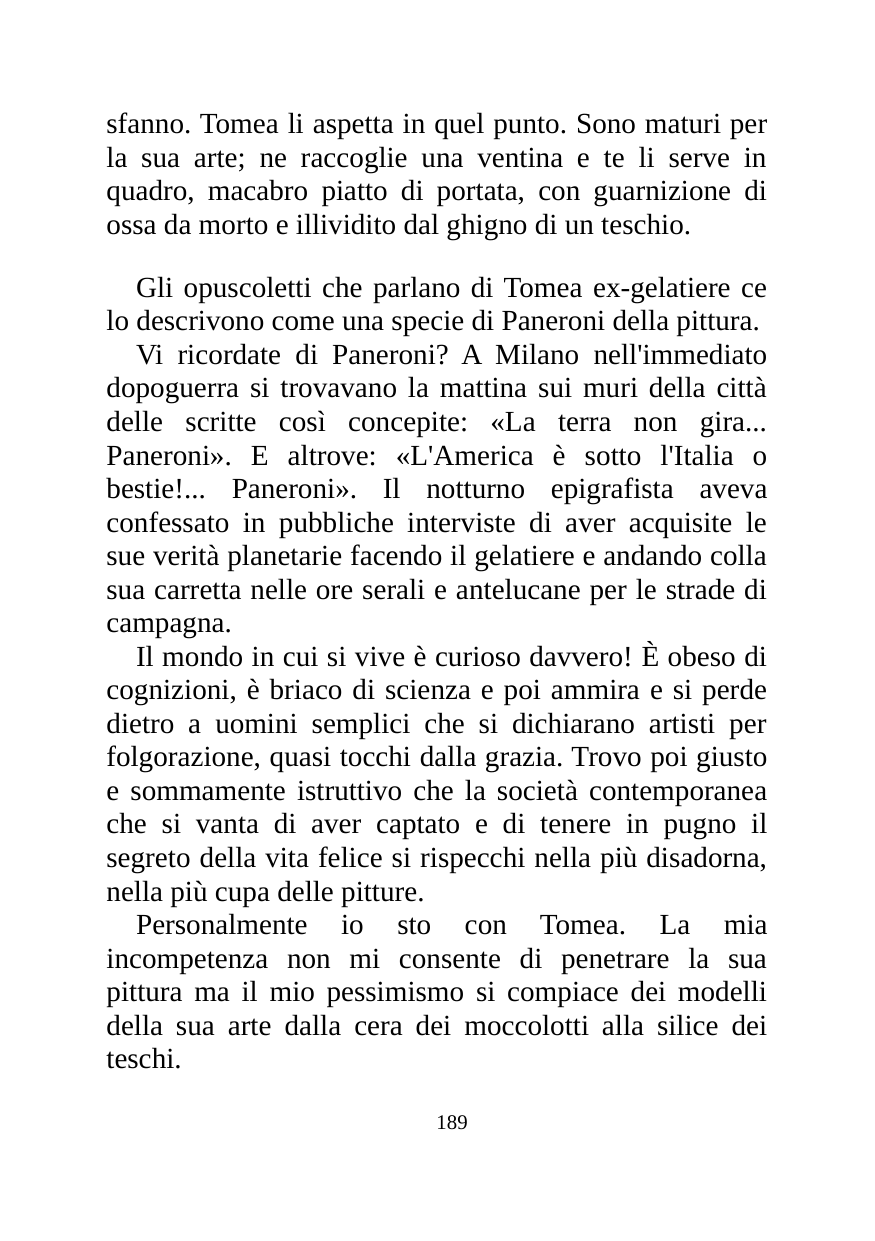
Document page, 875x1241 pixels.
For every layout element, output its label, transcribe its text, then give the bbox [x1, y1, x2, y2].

text Personalmente io sto con Tomea. La mia incompetenza non mi consente di penetrare la sua pittura ma il mio pessimismo si compiace dei modelli della sua arte dalla cera dei moccolotti alla silice dei teschi. [106, 907, 768, 1075]
text sfanno. Tomea li aspetta in quel punto. Sono maturi per la sua arte; ne raccoglie una ventina e te li serve in quadro, macabro piatto di portata, con guarnizione di ossa da morto e illividito dal ghigno di un teschio. [106, 106, 768, 240]
text Gli opuscoletti che parlano di Tomea ex-gelatiere ce lo descrivono come una specie di Paneroni della pittura. [106, 270, 768, 337]
text Il mondo in cui si vive è curioso davvero! È obeso di cognizioni, è briaco di scienza e poi ammira e si perde dietro a uomini semplici che si dichiarano artisti per folgorazione, quasi tocchi dalla grazia. Trovo poi giusto e sommamente istruttivo che la società contemporanea che si vanta di aver captato e di tenere in pugno il segreto della vita felice si rispecchi nella più disadorna, nella più cupa delle pitture. [106, 639, 768, 907]
text Vi ricordate di Paneroni? A Milano nell'immediato dopoguerra si trovavano la mattina sui muri della città delle scritte così concepite: «La terra non gira... Paneroni». E altrove: «L'America è sotto l'Italia o bestie!... Paneroni». Il notturno epigrafista aveva confessato in pubbliche interviste di aver acquisite le sue verità planetarie facendo il gelatiere e andando colla sua carretta nelle ore serali e antelucane per le strade di campagna. [106, 337, 768, 639]
